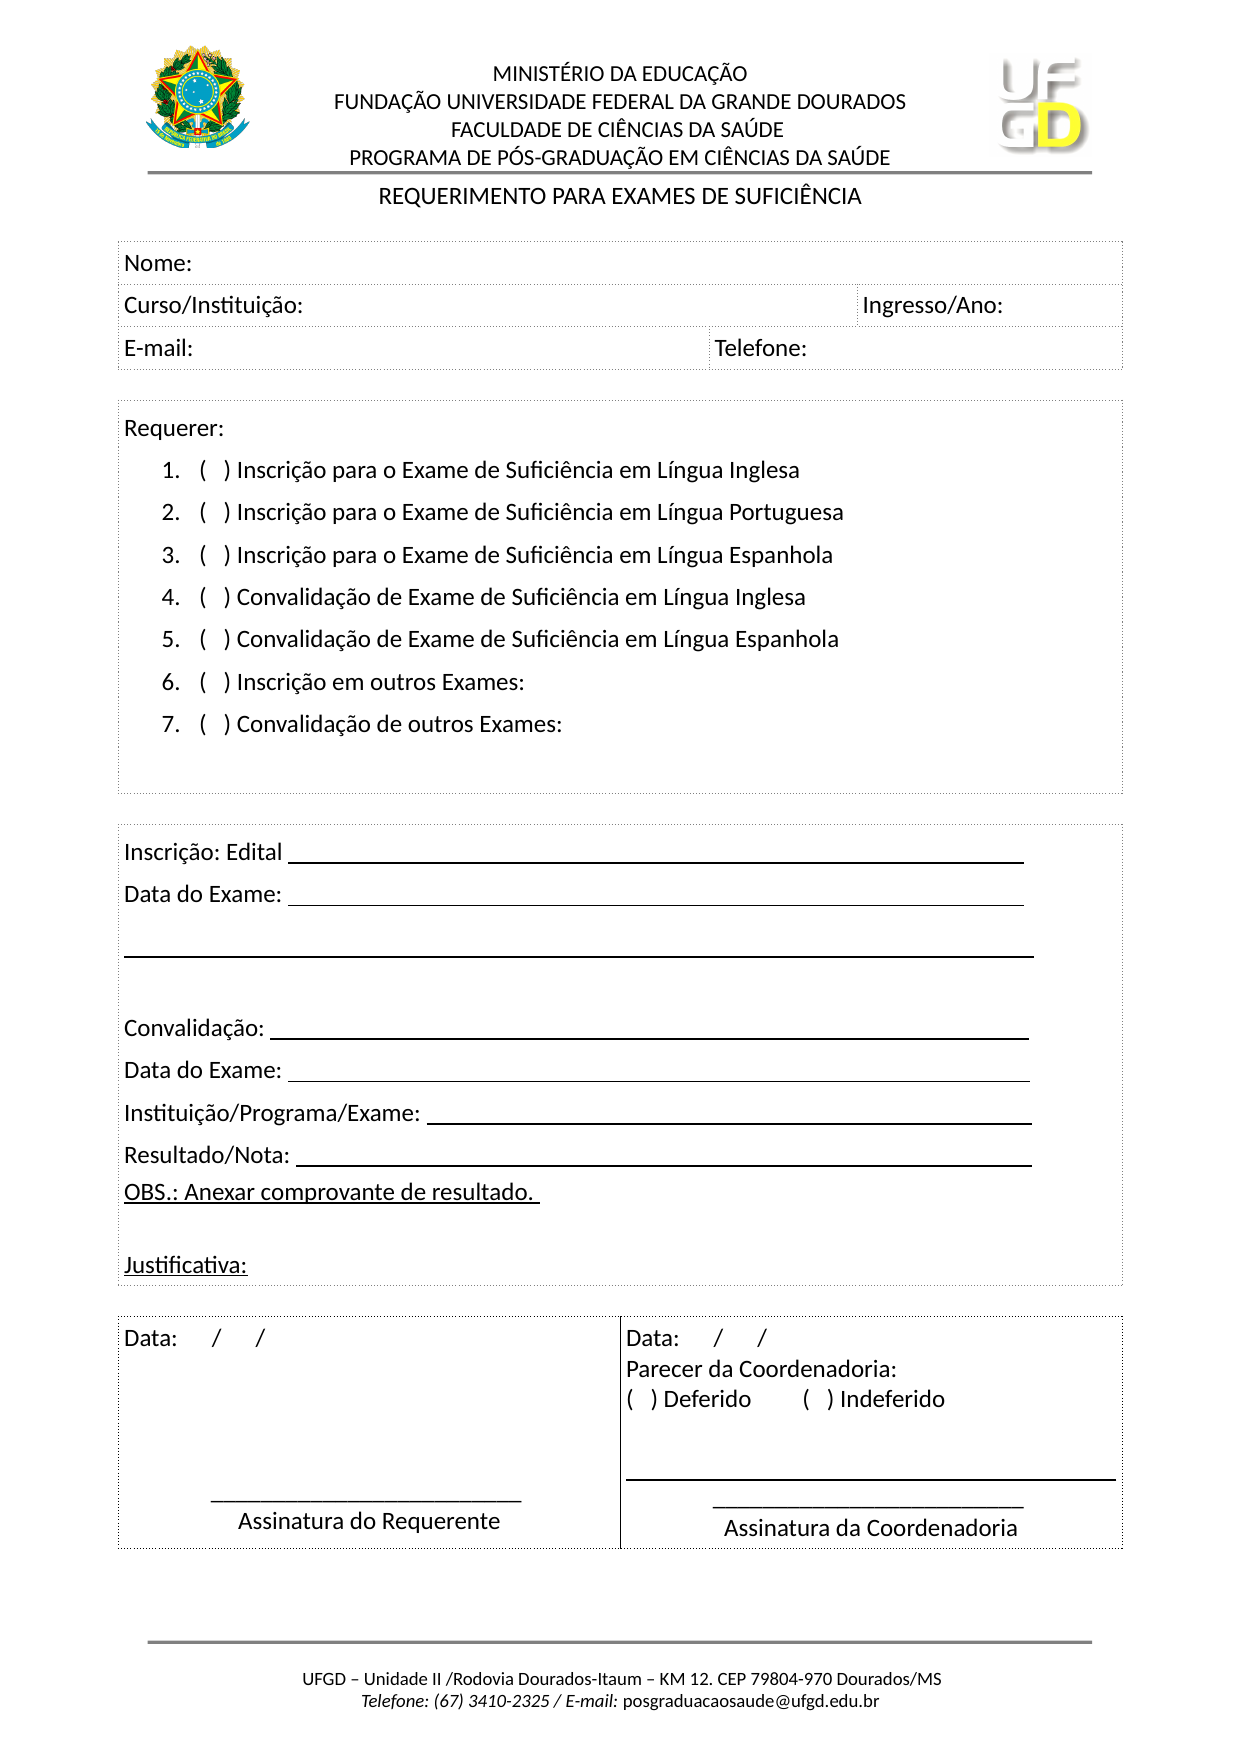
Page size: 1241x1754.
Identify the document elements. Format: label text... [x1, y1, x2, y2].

table_header Data: / / _________________________ Assinatura do Requerente [118, 1316, 620, 1548]
table_header Inscrição: Edital Data do Exame: Convalidação: Data do Exame: Instituição/Programa/Exame: Resultado/Nota: OBS.: Anexar comprovante de resultado. Justificativa: [118, 824, 1122, 1285]
table_header Requerer: ( ) Inscrição para o Exame de Suficiência em Língua Inglesa ( ) Inscrição para o Exame de Suficiência em Língua Portuguesa ( ) Inscrição para o Exame de Suficiência em Língua Espanhola ( ) Convalidação de Exame de Suficiência em Língua Inglesa ( ) Convalidação de Exame de Suficiência em Língua Espanhola ( ) Inscrição em outros Exames: ( ) Convalidação de outros Exames: [118, 400, 1122, 793]
picture [217, 128, 235, 148]
table_cell E-mail: [118, 326, 709, 368]
text REQUERIMENTO PARA EXAMES DE SUFICIÊNCIA [118, 180, 1122, 211]
table_header Nome: [118, 241, 1122, 283]
table_cell Telefone: [709, 326, 1122, 368]
table_cell Ingresso/Ano: [857, 284, 1122, 326]
picture [244, 124, 250, 131]
table_header Data: / / Parecer da Coordenadoria: ( ) Deferido ( ) Indeferido _________________________ Assinatura da Coordenadoria [621, 1316, 1122, 1548]
picture [146, 45, 250, 148]
table_cell Curso/Instituição: [118, 284, 857, 326]
